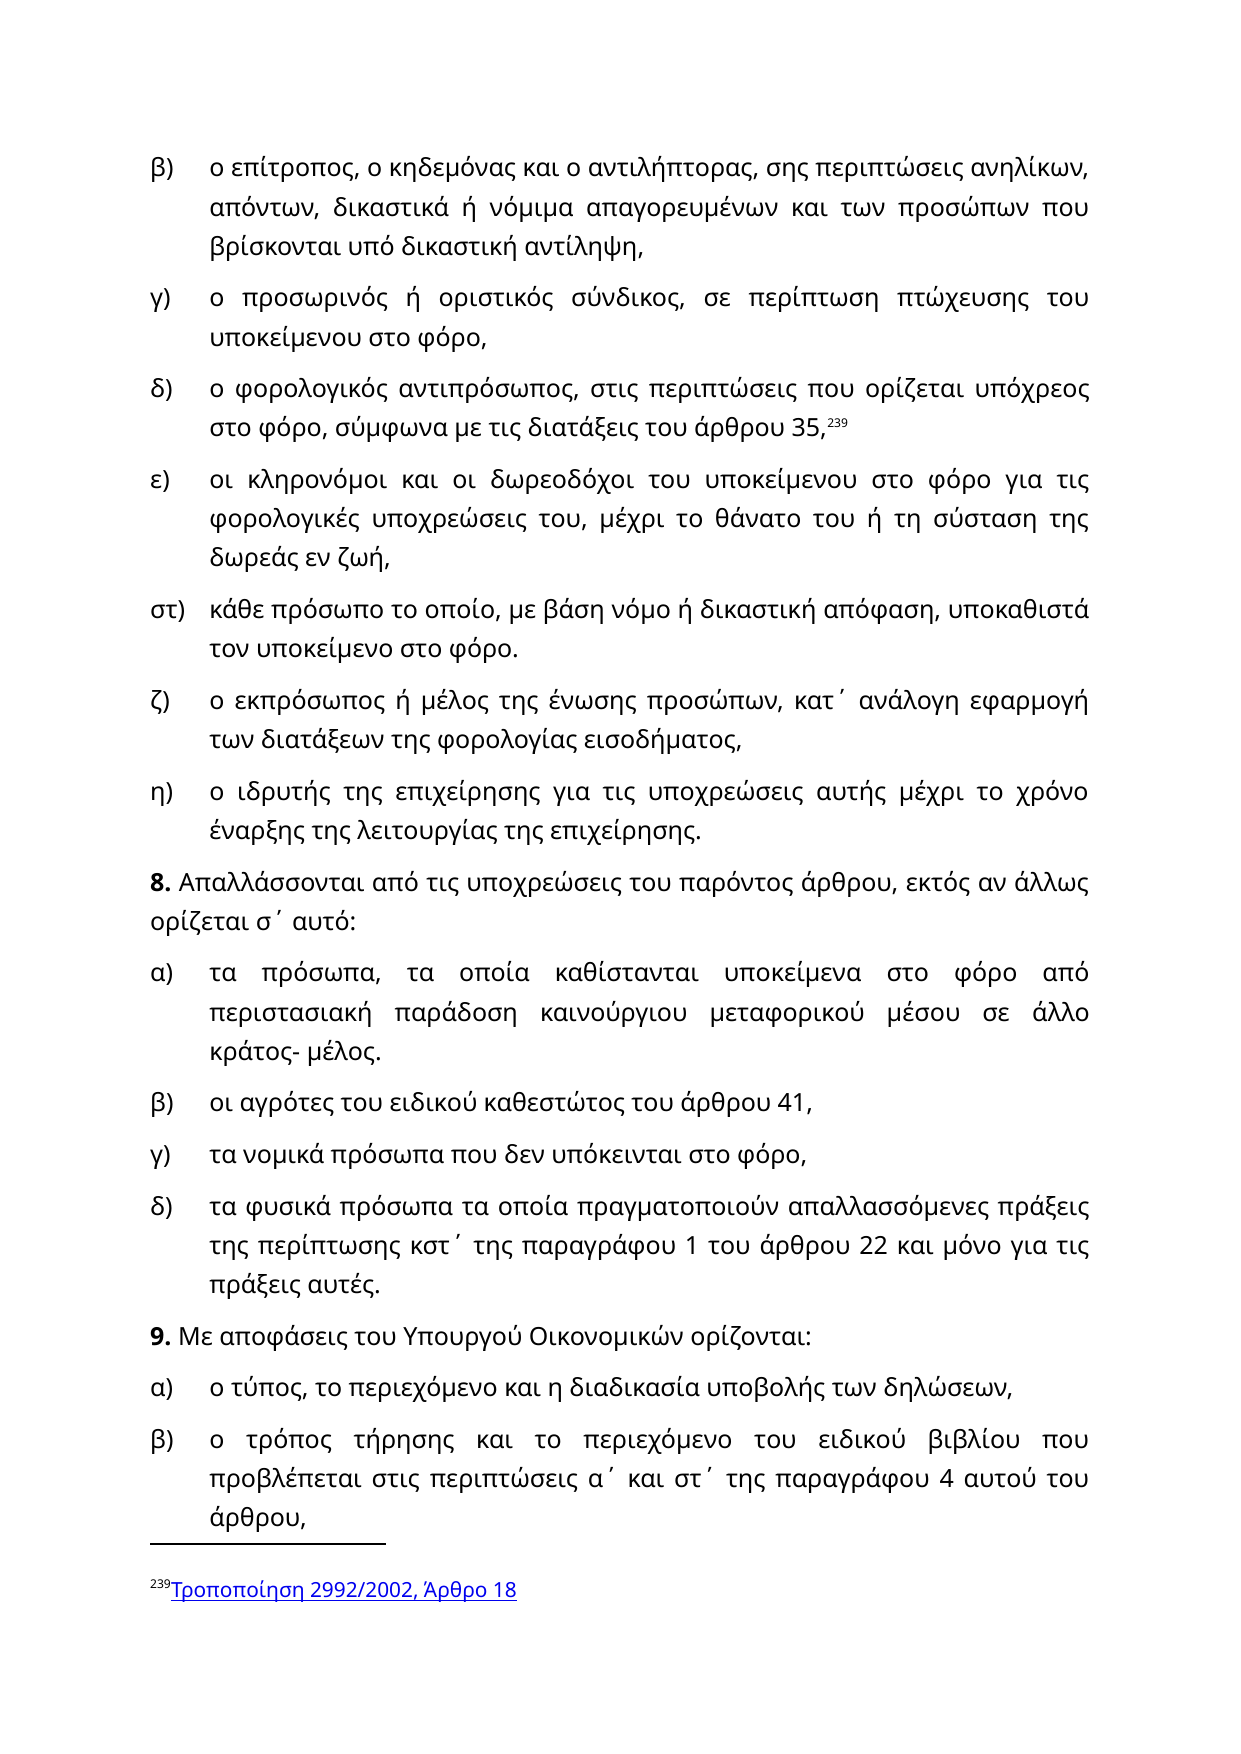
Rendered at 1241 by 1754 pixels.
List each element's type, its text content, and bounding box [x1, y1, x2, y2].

list ζ) ο εκπρόσωπος ή μέλος της ένωσης προσώπων, κατ΄ ανάλογη εφαρμογή των διατάξεων της φορολογίας εισοδήματος, [150, 682, 1090, 756]
text Τροποποίηση 2992/2002, Άρθρο 18 [150, 1576, 1090, 1604]
text 9. Με αποφάσεις του Υπουργού Οικονομικών ορίζονται: [150, 1318, 1090, 1352]
list β) ο επίτροπος, ο κηδεμόνας και ο αντιλήπτορας, σης περιπτώσεις ανηλίκων, απόντων, δικαστικά ή νόμιμα απαγορευμένων και των προσώπων που βρίσκονται υπό δικαστική αντίληψη, [150, 150, 1090, 262]
list στ) κάθε πρόσωπο το οποίο, με βάση νόμο ή δικαστική απόφαση, υποκαθιστά τον υποκείμενο στο φόρο. [150, 592, 1090, 665]
list β) ο τρόπος τήρησης και το περιεχόμενο του ειδικού βιβλίου που προβλέπεται στις περιπτώσεις α΄ και στ΄ της παραγράφου 4 αυτού του άρθρου, [150, 1422, 1090, 1534]
list α) τα πρόσωπα, τα οποία καθίστανται υποκείμενα στο φόρο από περιστασιακή παράδοση καινούργιου μεταφορικού μέσου σε άλλο κράτος- μέλος. [150, 955, 1090, 1067]
list δ) ο φορολογικός αντιπρόσωπος, στις περιπτώσεις που ορίζεται υπόχρεος στο φόρο, σύμφωνα με τις διατάξεις του άρθρου 35, [150, 371, 1090, 444]
list β) οι αγρότες του ειδικού καθεστώτος του άρθρου 41, [150, 1085, 1090, 1119]
list γ) τα νομικά πρόσωπα που δεν υπόκεινται στο φόρο, [150, 1137, 1090, 1171]
list α) ο τύπος, το περιεχόμενο και η διαδικασία υποβολής των δηλώσεων, [150, 1370, 1090, 1404]
list γ) ο προσωρινός ή οριστικός σύνδικος, σε περίπτωση πτώχευσης του υποκείμενου στο φόρο, [150, 280, 1090, 353]
text 8. Απαλλάσσονται από τις υποχρεώσεις του παρόντος άρθρου, εκτός αν άλλως ορίζεται σ΄ αυτό: [150, 864, 1090, 937]
list δ) τα φυσικά πρόσωπα τα οποία πραγματοποιούν απαλλασσόμενες πράξεις της περίπτωσης κστ΄ της παραγράφου 1 του άρθρου 22 και μόνο για τις πράξεις αυτές. [150, 1188, 1090, 1301]
list η) ο ιδρυτής της επιχείρησης για τις υποχρεώσεις αυτής μέχρι το χρόνο έναρξης της λειτουργίας της επιχείρησης. [150, 773, 1090, 847]
list ε) οι κληρονόμοι και οι δωρεοδόχοι του υποκείμενου στο φόρο για τις φορολογικές υποχρεώσεις του, μέχρι το θάνατο του ή τη σύσταση της δωρεάς εν ζωή, [150, 462, 1090, 574]
